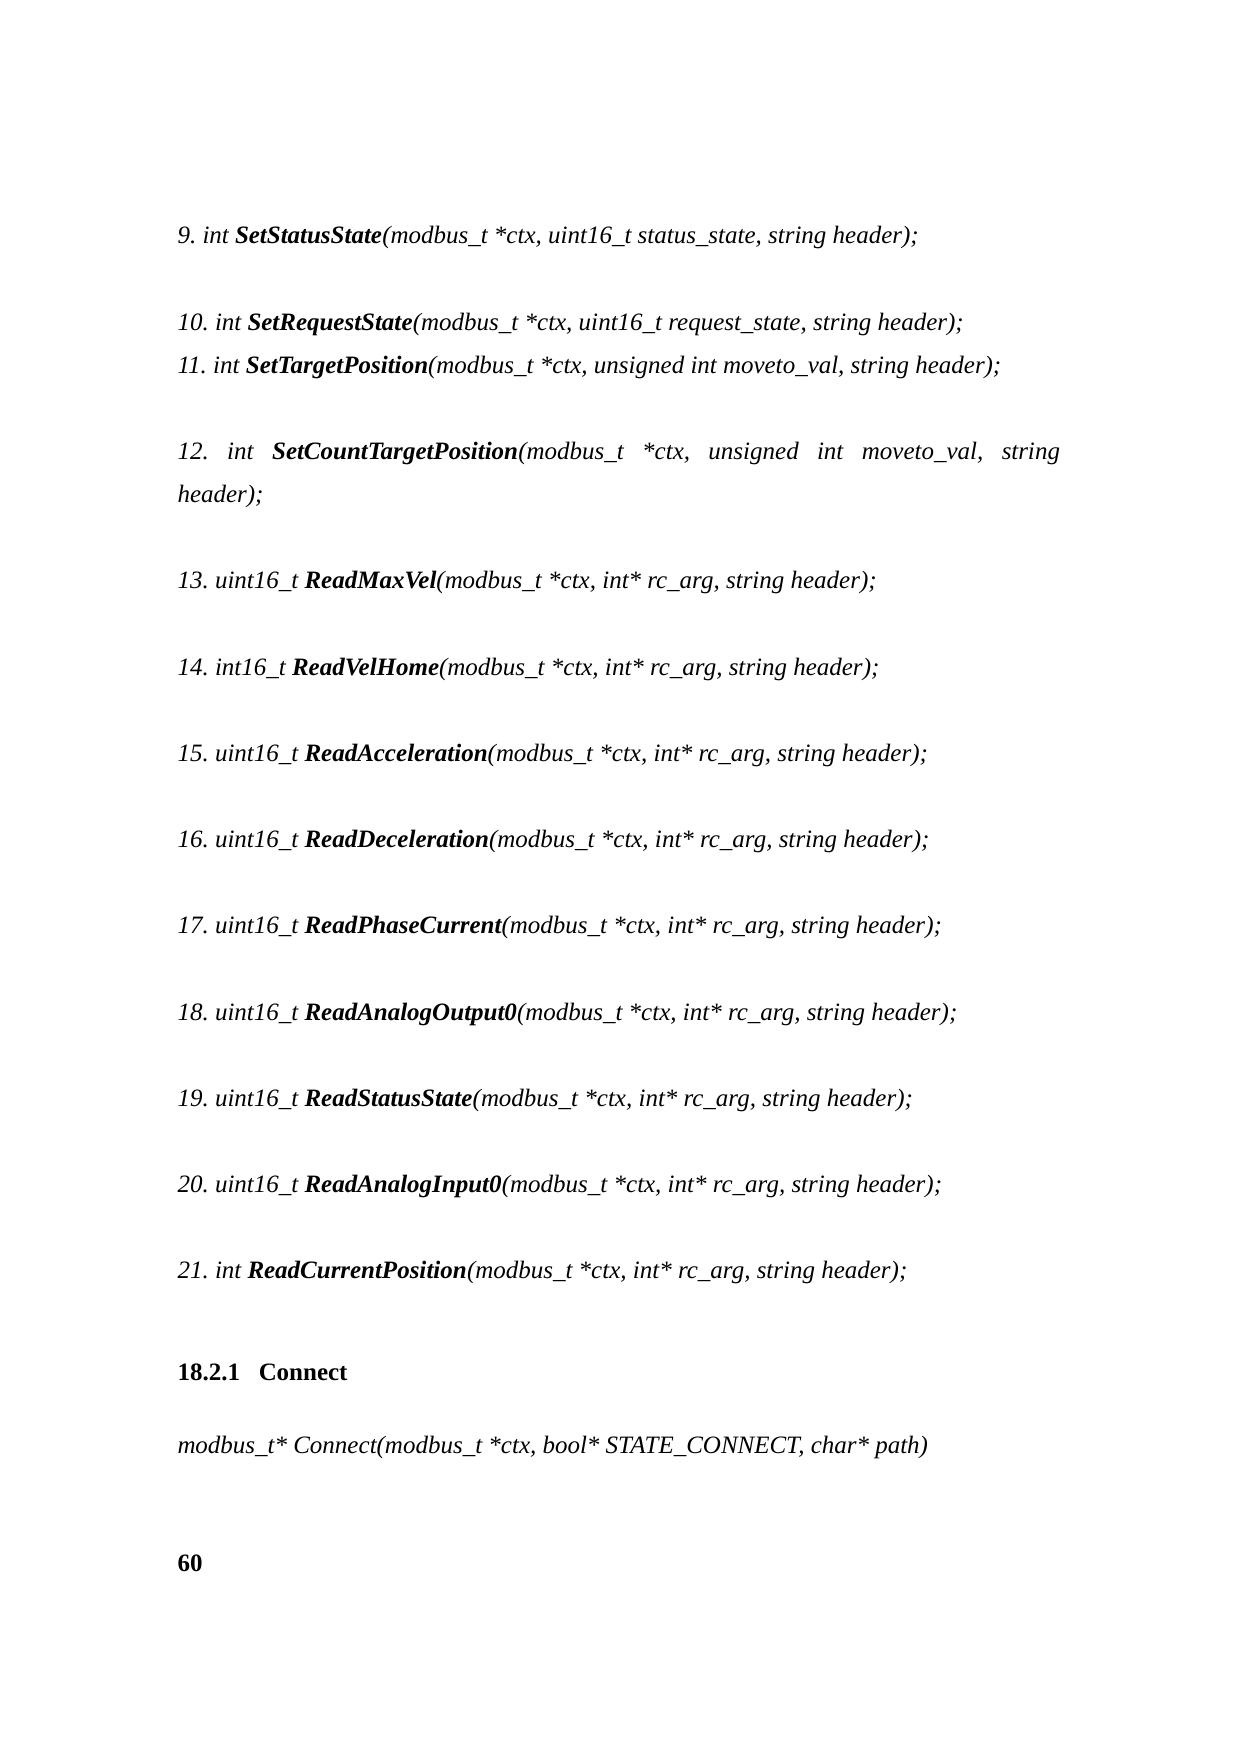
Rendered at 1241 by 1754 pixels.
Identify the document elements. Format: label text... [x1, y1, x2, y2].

text 17. uint16_t ReadPhaseCurrent(modbus_t *ctx, int* rc_arg, string header); [177, 910, 1063, 939]
text 9. int SetStatusState(modbus_t *ctx, uint16_t status_state, string header); [177, 220, 1063, 249]
text 20. uint16_t ReadAnalogInput0(modbus_t *ctx, int* rc_arg, string header); [177, 1169, 1063, 1198]
text 15. uint16_t ReadAcceleration(modbus_t *ctx, int* rc_arg, string header); [177, 738, 1063, 767]
text 18. uint16_t ReadAnalogOutput0(modbus_t *ctx, int* rc_arg, string header); [177, 997, 1063, 1025]
text 14. int16_t ReadVelHome(modbus_t *ctx, int* rc_arg, string header); [177, 652, 1063, 680]
text 10. int SetRequestState(modbus_t *ctx, uint16_t request_state, string header); [177, 307, 1063, 335]
text 21. int ReadCurrentPosition(modbus_t *ctx, int* rc_arg, string header); [177, 1255, 1063, 1284]
text 19. uint16_t ReadStatusState(modbus_t *ctx, int* rc_arg, string header); [177, 1083, 1063, 1112]
text 11. int SetTargetPosition(modbus_t *ctx, unsigned int moveto_val, string header); [177, 350, 1063, 378]
text modbus_t* Connect(modbus_t *ctx, bool* STATE_CONNECT, char* path) [177, 1430, 1063, 1459]
subtitle Connect [177, 1357, 1063, 1386]
text 12. int SetCountTargetPosition(modbus_t *ctx, unsigned int moveto_val, string header); [177, 436, 1063, 508]
text 16. uint16_t ReadDeceleration(modbus_t *ctx, int* rc_arg, string header); [177, 824, 1063, 853]
text 13. uint16_t ReadMaxVel(modbus_t *ctx, int* rc_arg, string header); [177, 565, 1063, 594]
